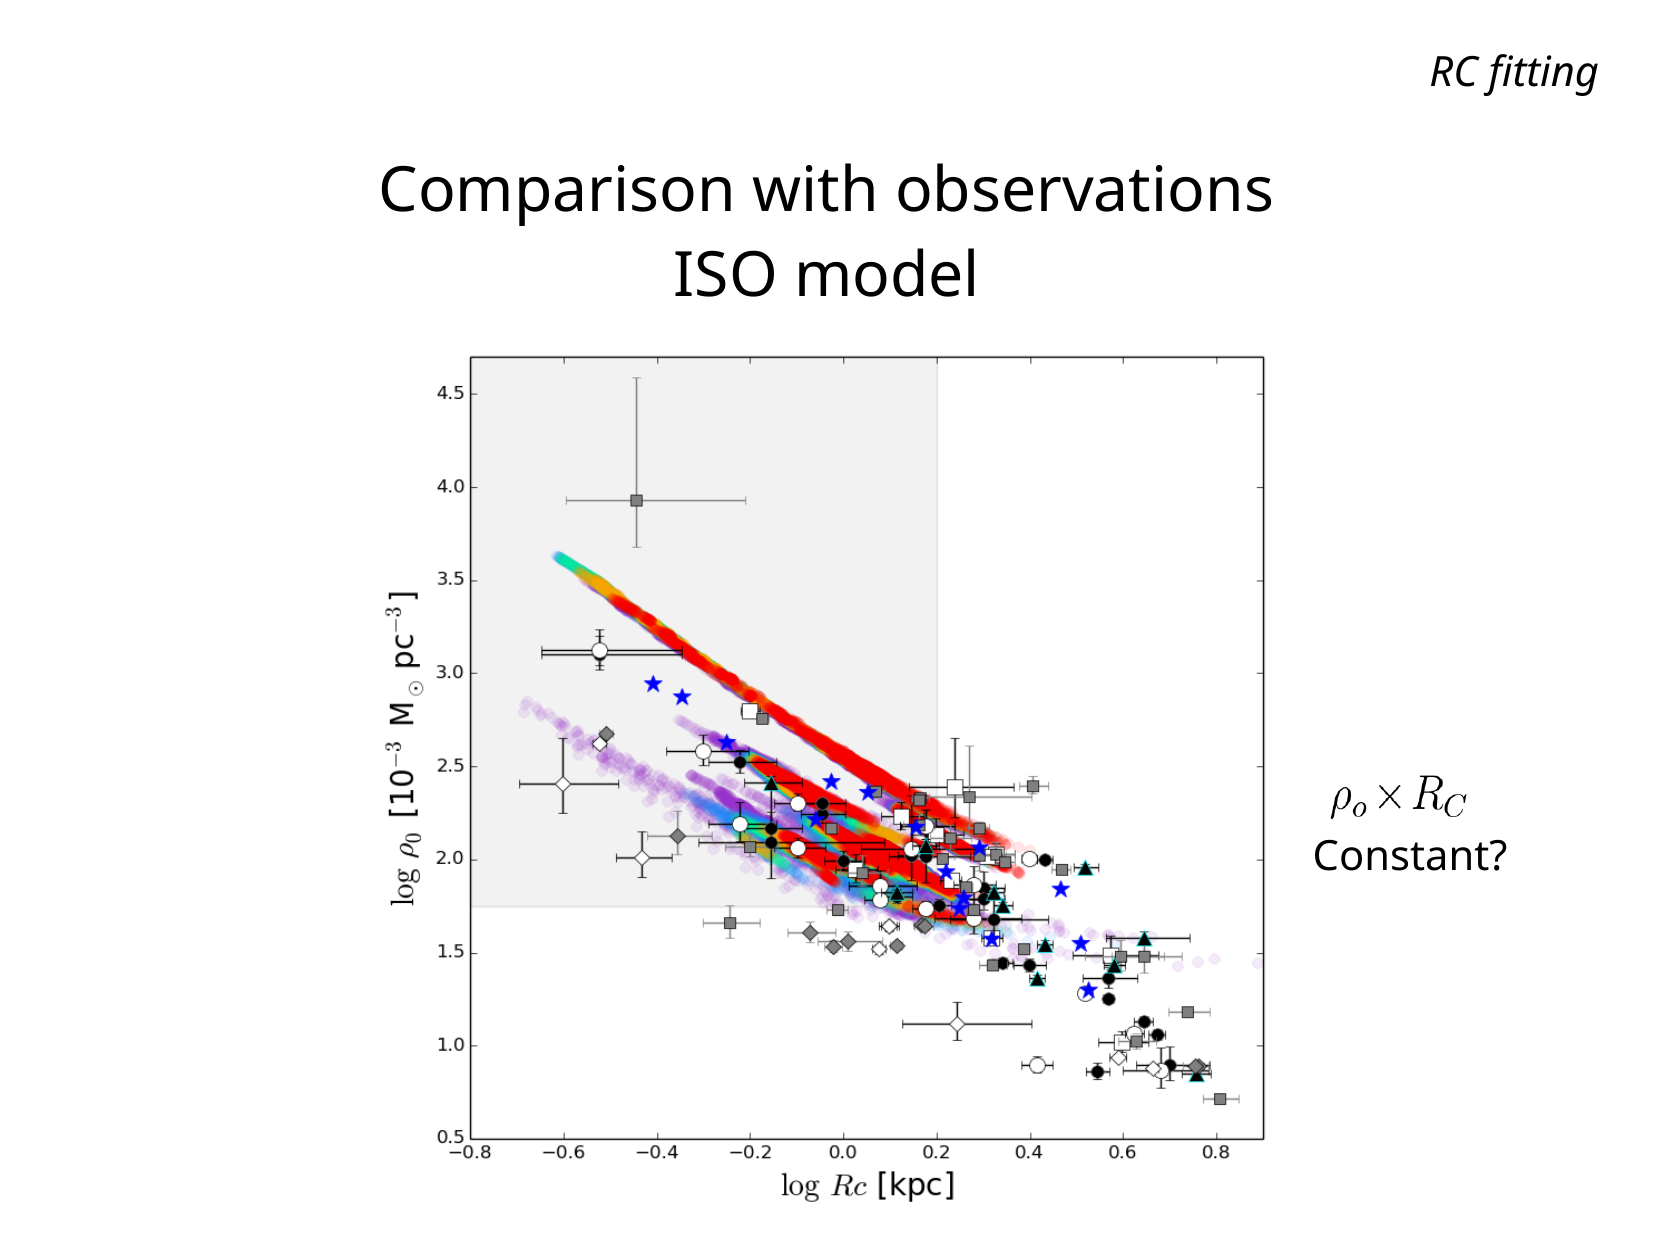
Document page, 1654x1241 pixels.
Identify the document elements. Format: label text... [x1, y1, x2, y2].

picture [0, 0, 1654, 1241]
title Comparison with observations ISO model [83, 149, 1572, 311]
title Constant? [1305, 792, 1516, 916]
title RC fitting [1394, 42, 1635, 98]
